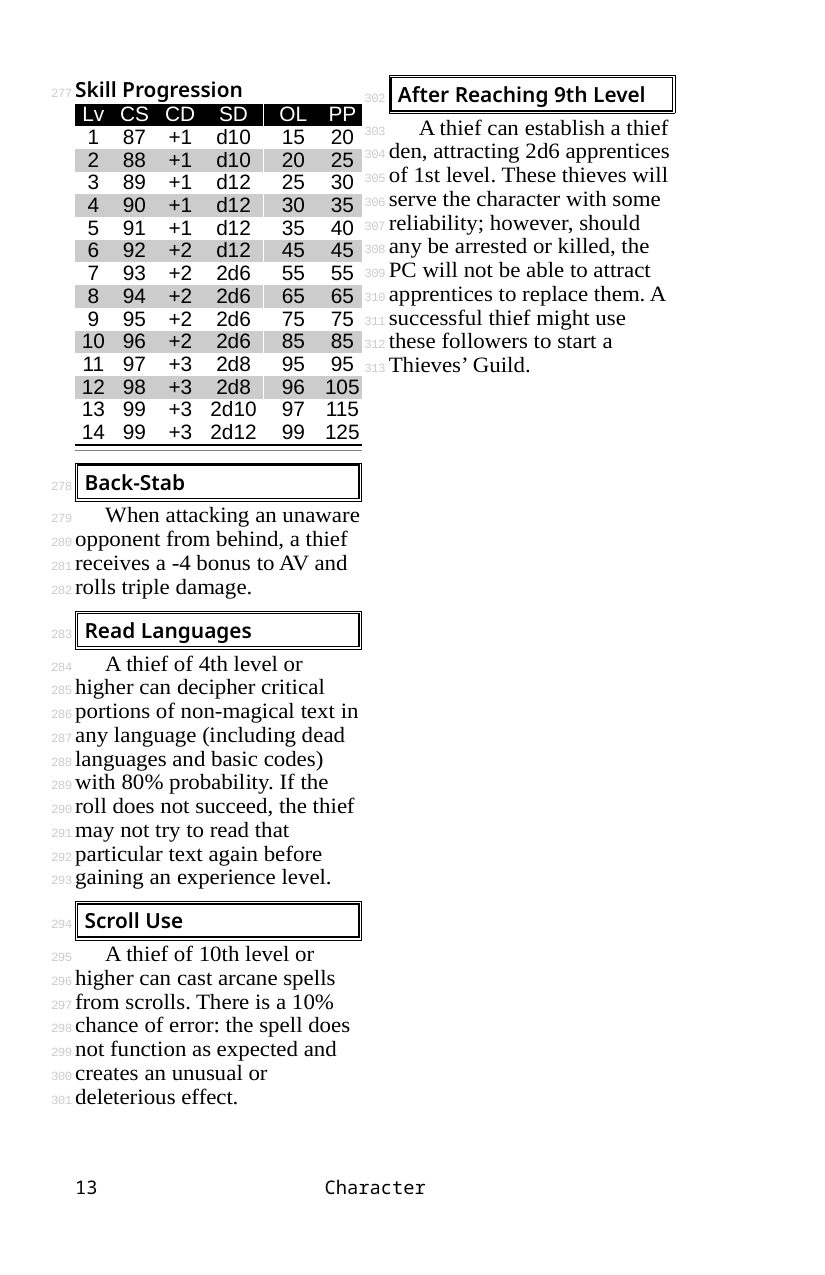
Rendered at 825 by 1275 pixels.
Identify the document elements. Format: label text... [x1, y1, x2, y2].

table_cell 87 [111, 126, 157, 149]
text A thief can establish a thief den, attracting 2d6 apprentices of 1st level. These thieves will serve the character with some reliability; however, should any be arrested or killed, the PC will not be able to attract apprentices to replace them. A successful thief might use these followers to start a Thieves’ Guild. [388, 116, 675, 377]
table_cell 2d6 [203, 331, 263, 353]
table_cell 25 [264, 172, 323, 194]
table_cell 95 [264, 353, 323, 376]
table_cell 1 [75, 126, 111, 149]
table_cell +3 [157, 421, 203, 444]
table_cell 45 [264, 240, 323, 262]
table_cell 2d8 [203, 376, 263, 399]
table_cell 2d6 [203, 308, 263, 331]
table_cell 15 [264, 126, 323, 149]
table_cell 2d10 [203, 399, 263, 421]
table_cell 99 [111, 399, 157, 421]
table_cell 9 [75, 308, 111, 331]
table_cell 2d6 [203, 262, 263, 285]
table_cell 10 [75, 331, 111, 353]
table_cell d12 [203, 172, 263, 194]
table_cell 99 [264, 421, 323, 444]
table_cell 85 [323, 331, 362, 353]
table_cell 90 [111, 194, 157, 217]
table_cell +2 [157, 262, 203, 285]
text A thief of 4th level or higher can decipher critical portions of non-magical text in any language (including dead languages and basic codes) with 80% probability. If the roll does not succeed, the thief may not try to read that particular text again before gaining an experience level. [75, 652, 362, 889]
table_cell 25 [323, 149, 362, 172]
subtitle Skill Progression [75, 75, 362, 103]
table_cell 97 [264, 399, 323, 421]
table_cell 5 [75, 217, 111, 240]
table_cell 4 [75, 194, 111, 217]
table_cell d10 [203, 149, 263, 172]
table_cell d12 [203, 240, 263, 262]
table_header SD [203, 104, 263, 126]
table_cell +1 [157, 149, 203, 172]
table_cell 11 [75, 353, 111, 376]
table_cell +2 [157, 285, 203, 308]
table_cell 35 [264, 217, 323, 240]
table_cell +1 [157, 126, 203, 149]
table_cell +1 [157, 217, 203, 240]
subtitle After Reaching 9th Level [392, 78, 672, 110]
table_cell 91 [111, 217, 157, 240]
table_cell 96 [264, 376, 323, 399]
table_cell 93 [111, 262, 157, 285]
table_cell 85 [264, 331, 323, 353]
text A thief of 10th level or higher can cast arcane spells from scrolls. There is a 10% chance of error: the spell does not function as expected and creates an unusual or deleterious effect. [75, 943, 362, 1109]
table_cell +3 [157, 376, 203, 399]
table_cell 30 [323, 172, 362, 194]
table_cell 97 [111, 353, 157, 376]
table_header CS [111, 104, 157, 126]
table_cell 45 [323, 240, 362, 262]
table_cell 20 [264, 149, 323, 172]
table_cell 95 [323, 353, 362, 376]
table_cell +3 [157, 399, 203, 421]
table_cell 95 [111, 308, 157, 331]
table_cell 88 [111, 149, 157, 172]
table_cell +1 [157, 194, 203, 217]
table_cell 75 [264, 308, 323, 331]
text When attacking an unaware opponent from behind, a thief receives a -4 bonus to AV and rolls triple damage. [75, 504, 362, 599]
table_cell 30 [264, 194, 323, 217]
table_cell 105 [323, 376, 362, 399]
table_cell 115 [323, 399, 362, 421]
table_cell 7 [75, 262, 111, 285]
table_cell 98 [111, 376, 157, 399]
table_cell 125 [323, 421, 362, 444]
table_cell +2 [157, 240, 203, 262]
table_cell d10 [203, 126, 263, 149]
table_cell 3 [75, 172, 111, 194]
table_cell 92 [111, 240, 157, 262]
table_cell 35 [323, 194, 362, 217]
table_header OL [264, 104, 323, 126]
table_cell 55 [264, 262, 323, 285]
table_cell 89 [111, 172, 157, 194]
table_cell 96 [111, 331, 157, 353]
table_header PP [323, 104, 362, 126]
table_cell +2 [157, 308, 203, 331]
table_cell 20 [323, 126, 362, 149]
table_cell 65 [323, 285, 362, 308]
subtitle Back-Stab [78, 466, 358, 498]
table_cell 94 [111, 285, 157, 308]
table_cell d12 [203, 194, 263, 217]
table_cell +1 [157, 172, 203, 194]
table_cell 12 [75, 376, 111, 399]
table_cell 65 [264, 285, 323, 308]
table_cell d12 [203, 217, 263, 240]
table_cell 13 [75, 399, 111, 421]
table_cell 2d8 [203, 353, 263, 376]
table_cell 8 [75, 285, 111, 308]
table_cell 2d6 [203, 285, 263, 308]
table_cell 2d12 [203, 421, 263, 444]
table_header CD [157, 104, 203, 126]
table_cell 40 [323, 217, 362, 240]
table_header Lv [75, 104, 111, 126]
table_cell 14 [75, 421, 111, 444]
table_cell 6 [75, 240, 111, 262]
table_cell 55 [323, 262, 362, 285]
table_cell 2 [75, 149, 111, 172]
table_cell +3 [157, 353, 203, 376]
table_cell 99 [111, 421, 157, 444]
table_cell +2 [157, 331, 203, 353]
table_cell 75 [323, 308, 362, 331]
